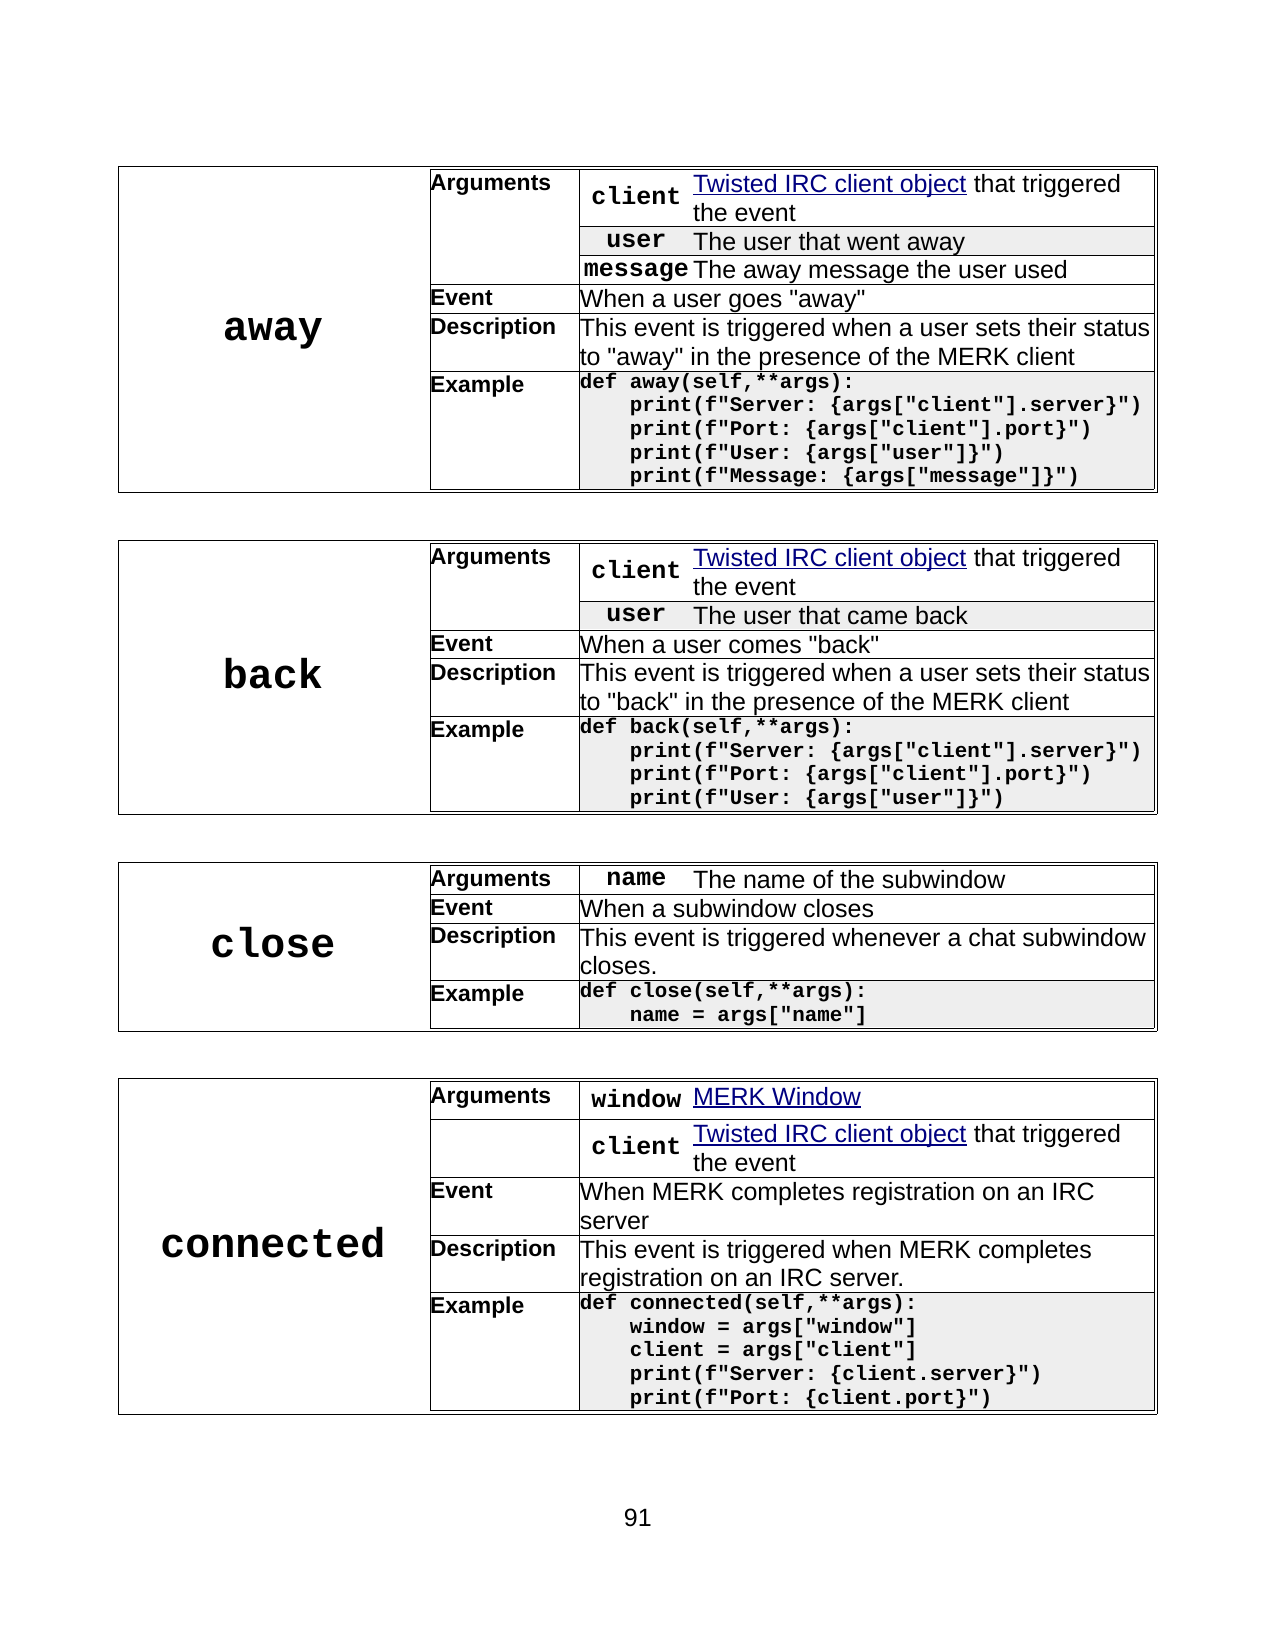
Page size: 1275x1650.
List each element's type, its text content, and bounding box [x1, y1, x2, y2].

table_header Twisted IRC client object that triggered the event [693, 170, 1154, 226]
table_header [427, 167, 1157, 492]
table_header [427, 1079, 1157, 1414]
table_cell Event [431, 895, 579, 922]
table_cell Example [431, 717, 579, 811]
table_cell This event is triggered when a user sets their status to "away" in the presence of the MERK client [580, 314, 1154, 371]
table_cell Example [431, 1293, 579, 1410]
table_header Arguments [431, 170, 579, 284]
table_header name [580, 866, 693, 893]
table_header client [580, 544, 693, 601]
table_header connected [119, 1079, 427, 1414]
table_header close [119, 863, 427, 1031]
table_cell Event [431, 631, 579, 658]
table_cell When a subwindow closes [580, 895, 1154, 922]
table_header [427, 541, 1157, 814]
table_cell def back(self,**args): print(f"Server: {args["client"].server}") print(f"Port: {args["client"].port}") print(f"User: {args["user"]}") [580, 717, 1154, 811]
table_cell user [580, 227, 693, 255]
table_cell def away(self,**args): print(f"Server: {args["client"].server}") print(f"Port: {args["client"].port}") print(f"User: {args["user"]}") print(f"Message: {args["message"]}") [580, 372, 1154, 489]
table_header The name of the subwindow [693, 866, 1154, 893]
table_cell def close(self,**args): name = args["name"] [580, 981, 1154, 1027]
table_header away [119, 167, 427, 492]
table_cell The user that went away [693, 227, 1154, 255]
table_cell The away message the user used [693, 256, 1154, 284]
table_cell When a user comes "back" [580, 631, 1154, 658]
table_cell When MERK completes registration on an IRC server [580, 1178, 1154, 1234]
table_cell This event is triggered whenever a chat subwindow closes. [580, 924, 1154, 980]
table_cell Example [431, 981, 579, 1027]
table_header [427, 863, 1157, 1031]
table_header Arguments [431, 1082, 579, 1119]
table_cell Event [431, 1178, 579, 1234]
table_cell message [580, 256, 693, 284]
table_cell [431, 1120, 579, 1177]
table_cell This event is triggered when a user sets their status to "back" in the presence of the MERK client [580, 659, 1154, 716]
table_header Arguments [431, 544, 579, 629]
table_header client [580, 170, 693, 226]
table_cell The user that came back [693, 602, 1154, 629]
table_cell Description [431, 924, 579, 980]
table_cell Description [431, 1236, 579, 1292]
table_cell Twisted IRC client object that triggered the event [693, 1120, 1154, 1177]
table_header window [580, 1082, 693, 1119]
table_cell user [580, 602, 693, 629]
table_cell When a user goes "away" [580, 285, 1154, 313]
table_cell Example [431, 372, 579, 489]
table_header back [119, 541, 427, 814]
table_cell Description [431, 314, 579, 371]
table_cell This event is triggered when MERK completes registration on an IRC server. [580, 1236, 1154, 1292]
table_header Twisted IRC client object that triggered the event [693, 544, 1154, 601]
table_cell Event [431, 285, 579, 313]
table_cell def connected(self,**args): window = args["window"] client = args["client"] print(f"Server: {client.server}") print(f"Port: {client.port}") [580, 1293, 1154, 1410]
table_header MERK Window [693, 1082, 1154, 1119]
table_cell Description [431, 659, 579, 716]
table_cell client [580, 1120, 693, 1177]
table_header Arguments [431, 866, 579, 893]
